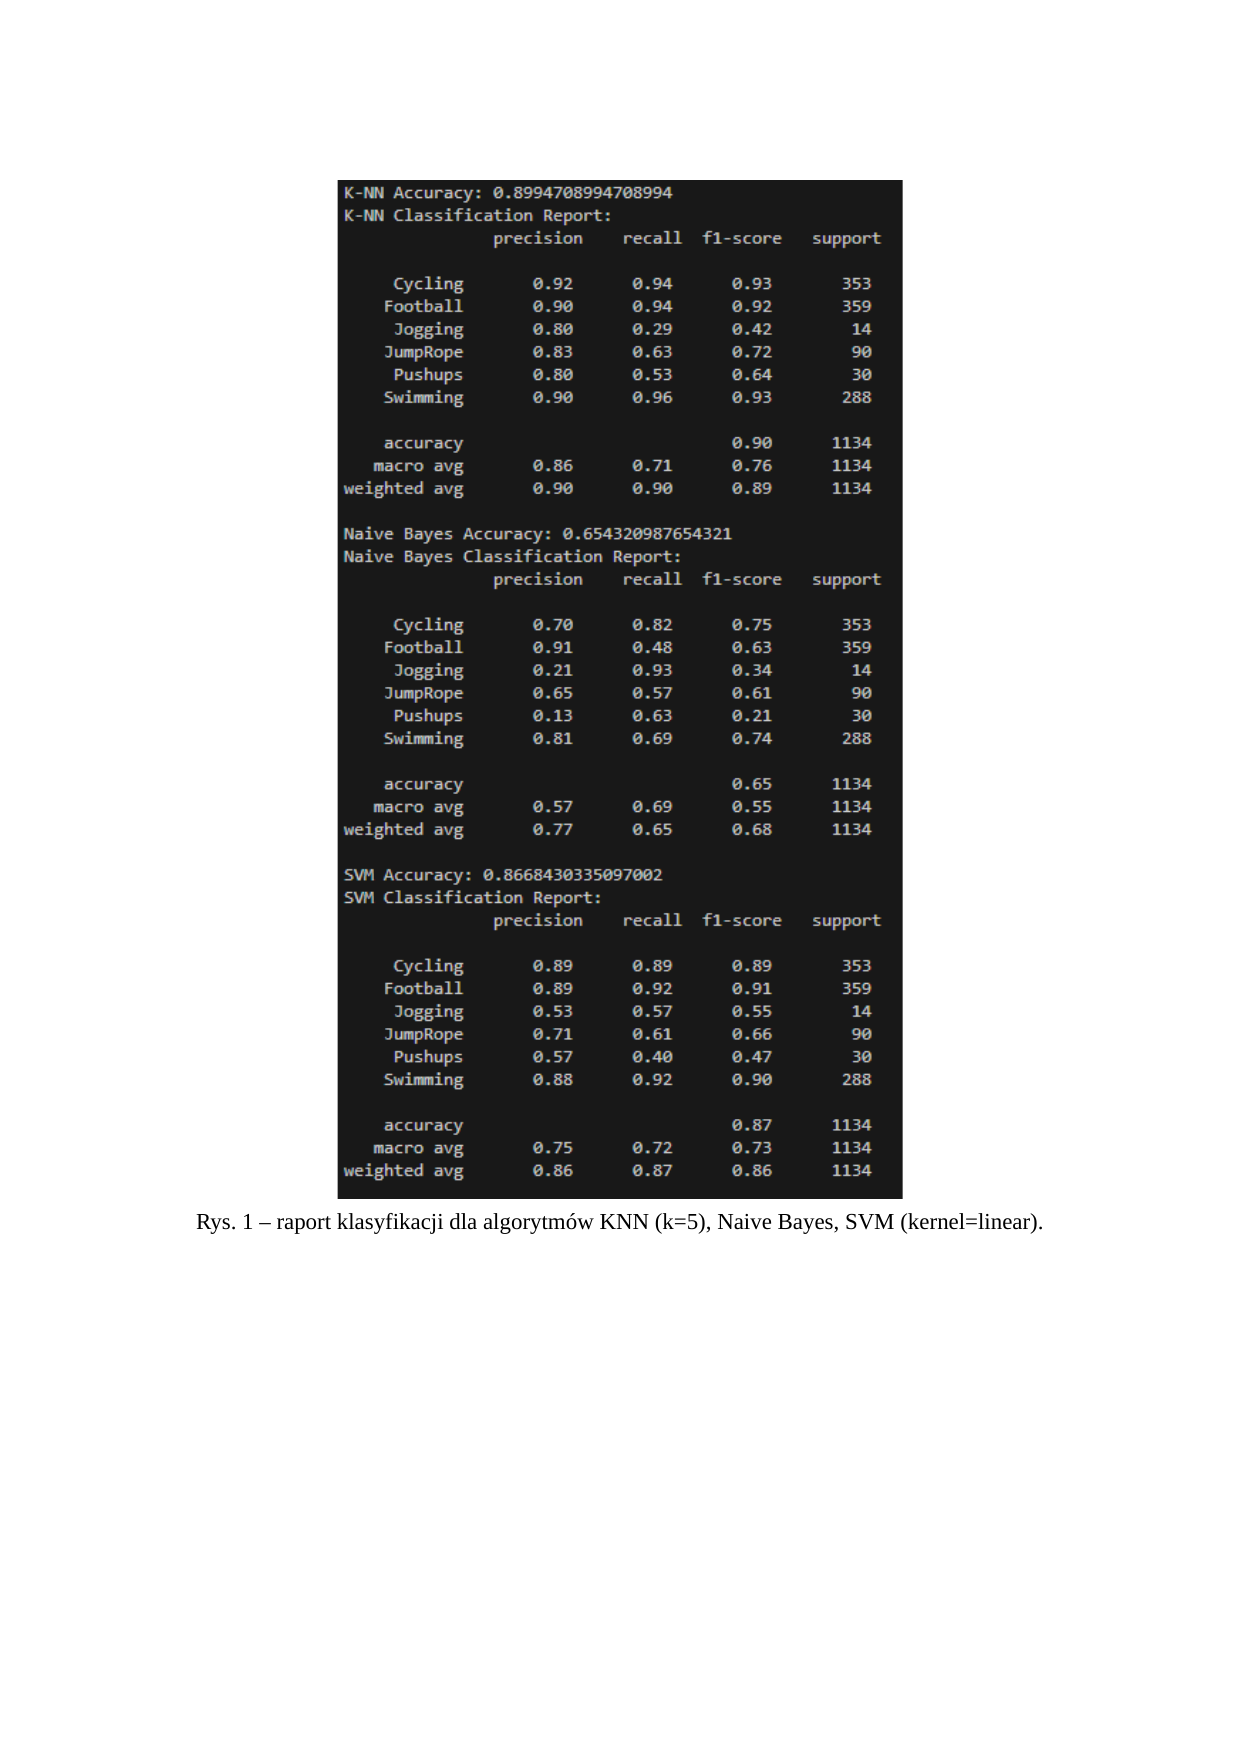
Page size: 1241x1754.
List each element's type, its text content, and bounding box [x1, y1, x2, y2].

picture [337, 180, 903, 1199]
text Rys. 1 – raport klasyfikacji dla algorytmów KNN (k=5), Naive Bayes, SVM (kernel=linear). [118, 1208, 1122, 1234]
